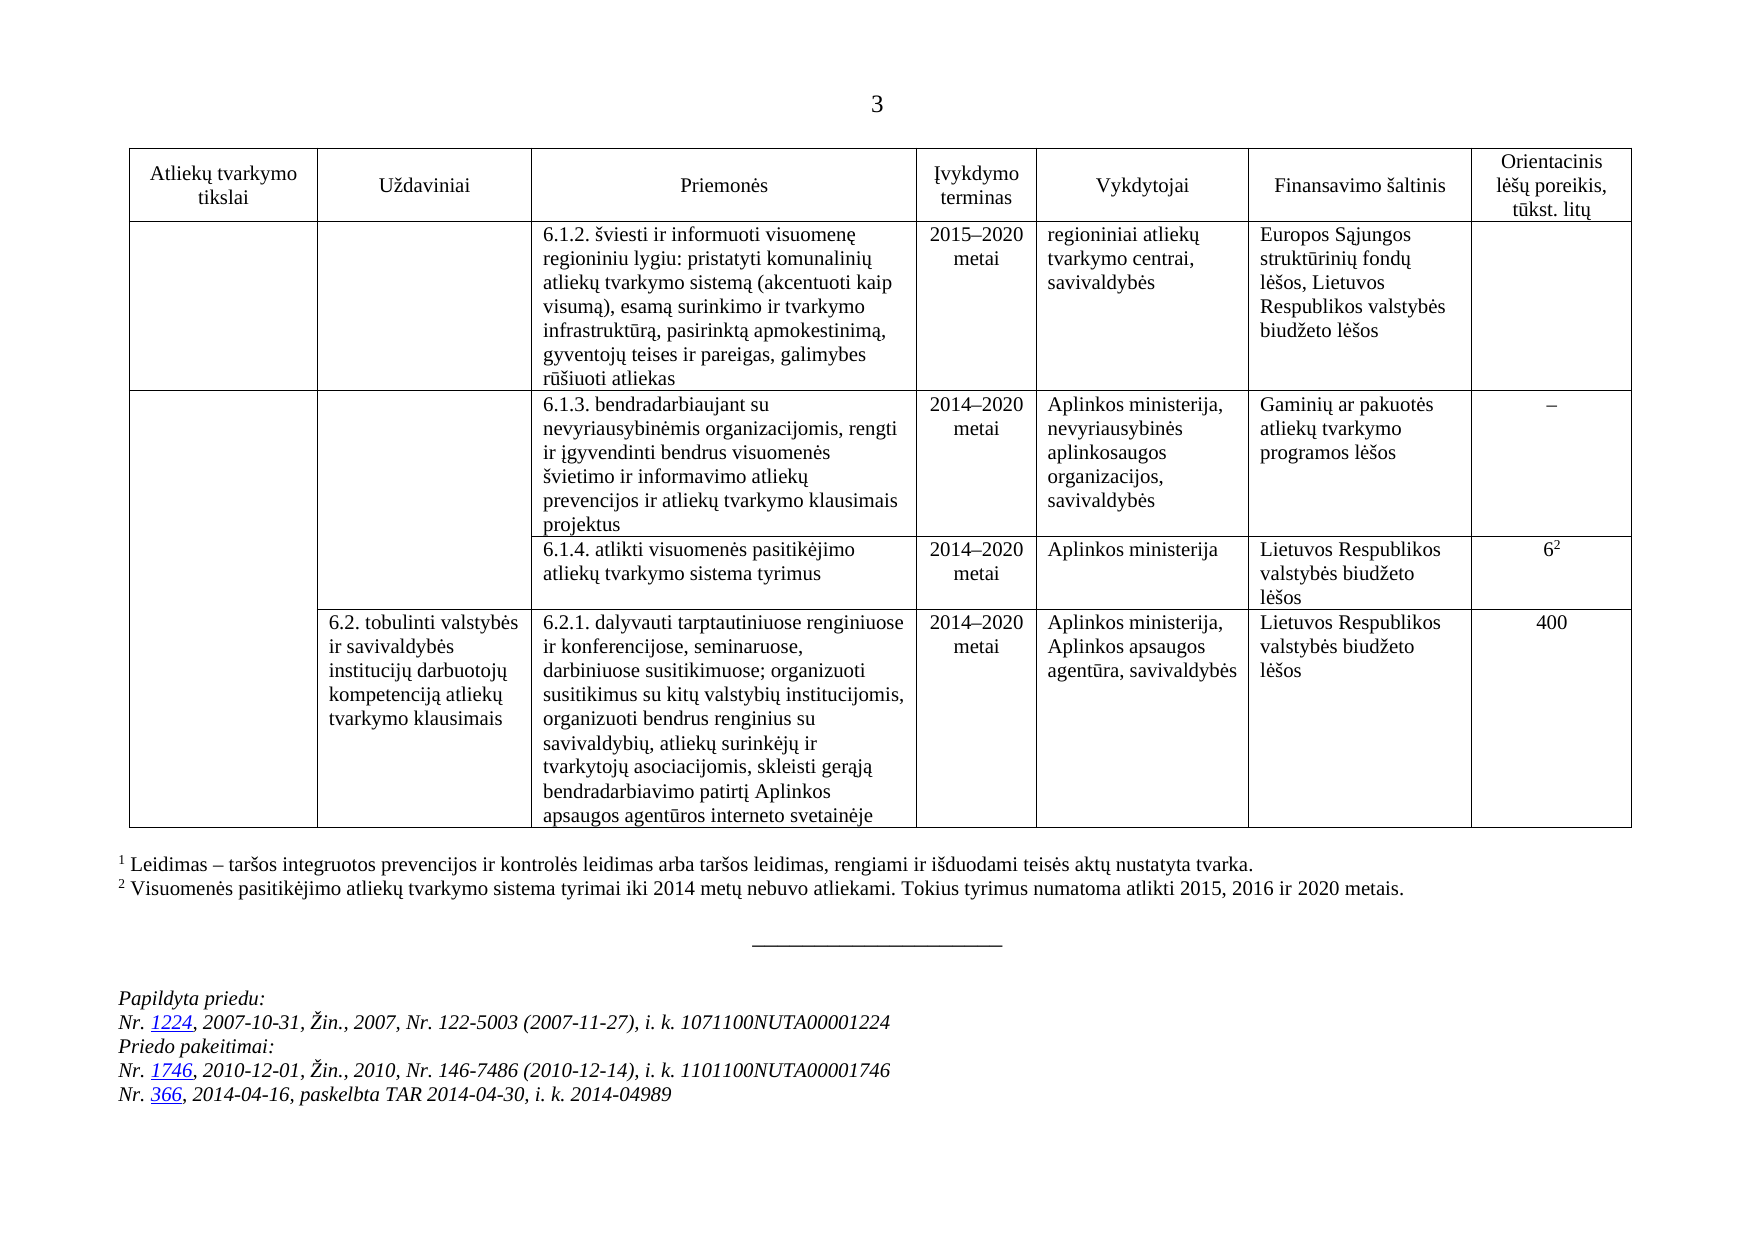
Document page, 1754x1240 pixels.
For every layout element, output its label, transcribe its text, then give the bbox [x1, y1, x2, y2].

table_header Įvykdymo terminas [917, 149, 1036, 221]
table_header Atliekų tvarkymo tikslai [130, 149, 317, 221]
table_cell 2015–2020 metai [917, 222, 1036, 390]
table_cell 62 [1472, 537, 1631, 609]
table_cell Europos Sąjungos struktūrinių fondų lėšos, Lietuvos Respublikos valstybės biudžeto lėšos [1249, 222, 1471, 390]
table_cell Lietuvos Respublikos valstybės biudžeto lėšos [1249, 610, 1471, 827]
table_cell 6.2. tobulinti valstybės ir savivaldybės institucijų darbuotojų kompetenciją atliekų tvarkymo klausimais [318, 610, 531, 827]
table_cell [1472, 222, 1631, 390]
table_cell 2014–2020 metai [917, 537, 1036, 609]
table_cell Gaminių ar pakuotės atliekų tvarkymo programos lėšos [1249, 391, 1471, 536]
table_cell – [1472, 391, 1631, 536]
table_cell 2014–2020 metai [917, 610, 1036, 827]
text 2 Visuomenės pasitikėjimo atliekų tvarkymo sistema tyrimai iki 2014 metų nebuvo atliekami. Tokius tyrimus numatoma atlikti 2015, 2016 ir 2020 metais. [118, 876, 1636, 900]
table_cell [318, 391, 531, 609]
table_header Priemonės [532, 149, 916, 221]
table_cell Lietuvos Respublikos valstybės biudžeto lėšos [1249, 537, 1471, 609]
table_cell [130, 222, 317, 390]
table_header Orientacinis lėšų poreikis, tūkst. litų [1472, 149, 1631, 221]
table_cell regioniniai atliekų tvarkymo centrai, savivaldybės [1037, 222, 1248, 390]
table_cell [130, 391, 317, 827]
table_cell Aplinkos ministerija, Aplinkos apsaugos agentūra, savivaldybės [1037, 610, 1248, 827]
text Nr. 366, 2014-04-16, paskelbta TAR 2014-04-30, i. k. 2014-04989 [118, 1082, 1636, 1106]
table_cell Aplinkos ministerija, nevyriausybinės aplinkosaugos organizacijos, savivaldybės [1037, 391, 1248, 536]
table_header Vykdytojai [1037, 149, 1248, 221]
text Papildyta priedu: [118, 986, 1636, 1010]
text –––––––––––––––––––– [118, 929, 1636, 957]
text 1 Leidimas – taršos integruotos prevencijos ir kontrolės leidimas arba taršos leidimas, rengiami ir išduodami teisės aktų nustatyta tvarka. [118, 852, 1636, 876]
table_cell 6.1.4. atlikti visuomenės pasitikėjimo atliekų tvarkymo sistema tyrimus [532, 537, 916, 609]
table_header Finansavimo šaltinis [1249, 149, 1471, 221]
table_header Uždaviniai [318, 149, 531, 221]
table_cell 6.1.2. šviesti ir informuoti visuomenę regioniniu lygiu: pristatyti komunalinių atliekų tvarkymo sistemą (akcentuoti kaip visumą), esamą surinkimo ir tvarkymo infrastruktūrą, pasirinktą apmokestinimą, gyventojų teises ir pareigas, galimybes rūšiuoti atliekas [532, 222, 916, 390]
table_cell 400 [1472, 610, 1631, 827]
text Priedo pakeitimai: [118, 1034, 1636, 1058]
table_cell 6.2.1. dalyvauti tarptautiniuose renginiuose ir konferencijose, seminaruose, darbiniuose susitikimuose; organizuoti susitikimus su kitų valstybių institucijomis, organizuoti bendrus renginius su savivaldybių, atliekų surinkėjų ir tvarkytojų asociacijomis, skleisti gerąją bendradarbiavimo patirtį Aplinkos apsaugos agentūros interneto svetainėje [532, 610, 916, 827]
table_cell [318, 222, 531, 390]
text Nr. 1746, 2010-12-01, Žin., 2010, Nr. 146-7486 (2010-12-14), i. k. 1101100NUTA00001746 [118, 1058, 1636, 1082]
text Nr. 1224, 2007-10-31, Žin., 2007, Nr. 122-5003 (2007-11-27), i. k. 1071100NUTA00001224 [118, 1010, 1636, 1034]
table_cell 6.1.3. bendradarbiaujant su nevyriausybinėmis organizacijomis, rengti ir įgyvendinti bendrus visuomenės švietimo ir informavimo atliekų prevencijos ir atliekų tvarkymo klausimais projektus [532, 391, 916, 536]
table_cell 2014–2020 metai [917, 391, 1036, 536]
table_cell Aplinkos ministerija [1037, 537, 1248, 609]
